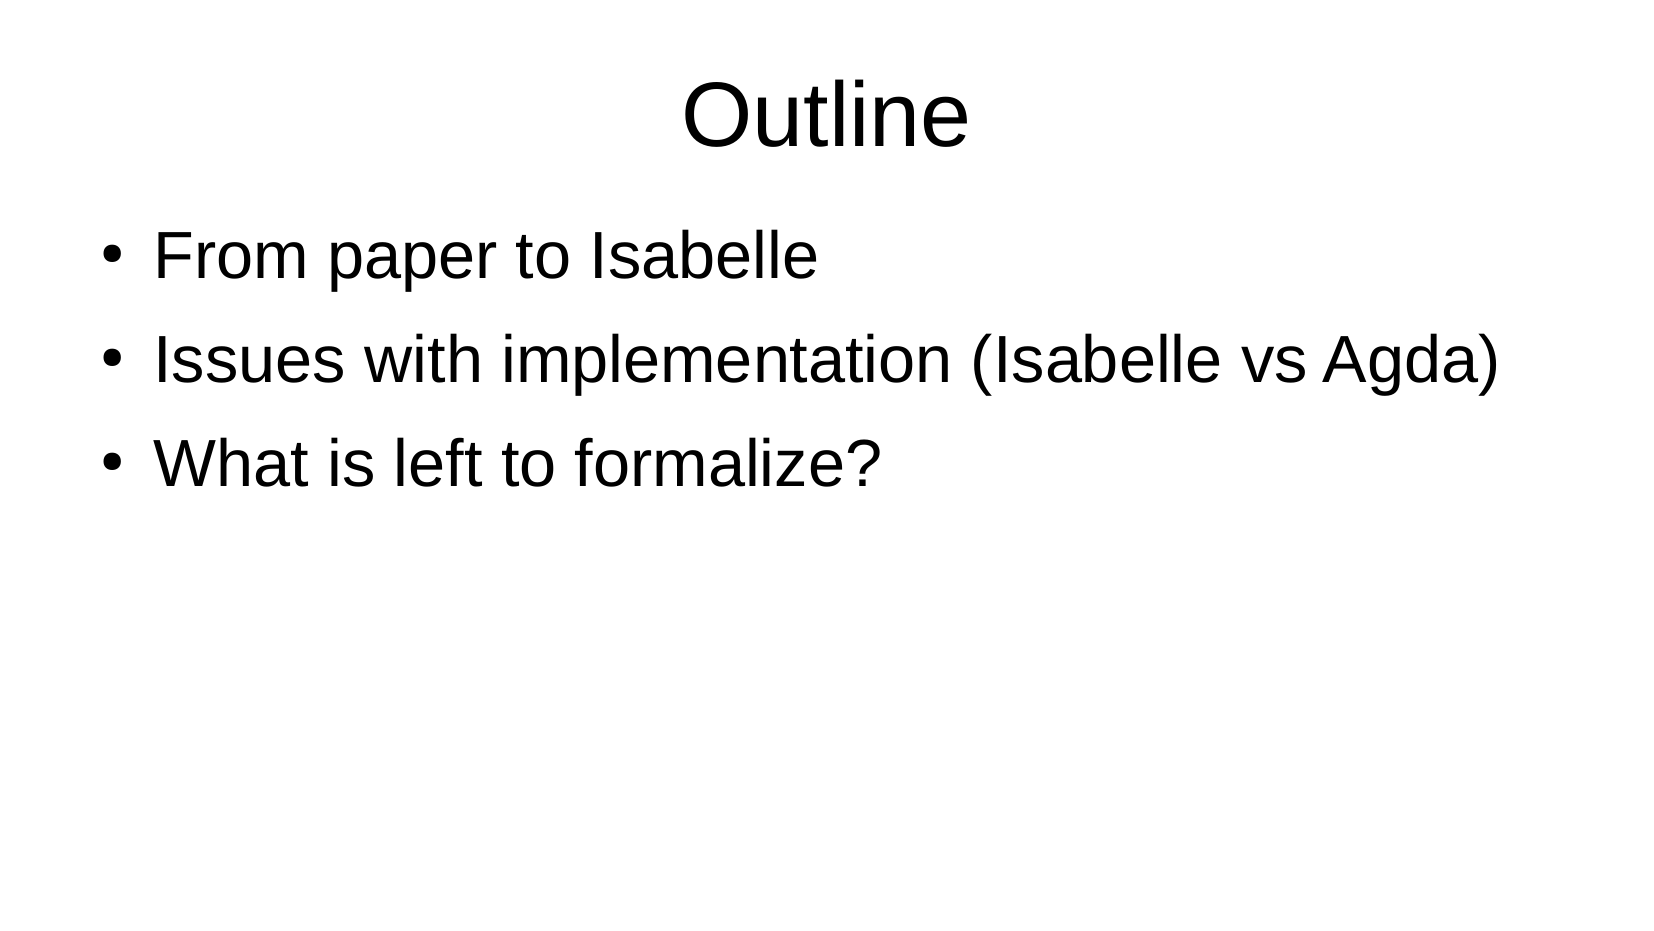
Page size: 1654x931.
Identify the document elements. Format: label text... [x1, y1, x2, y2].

list From paper to Isabelle Issues with implementation (Isabelle vs Agda) What is left to formalize? [82, 217, 1571, 758]
title Outline [82, 37, 1571, 193]
